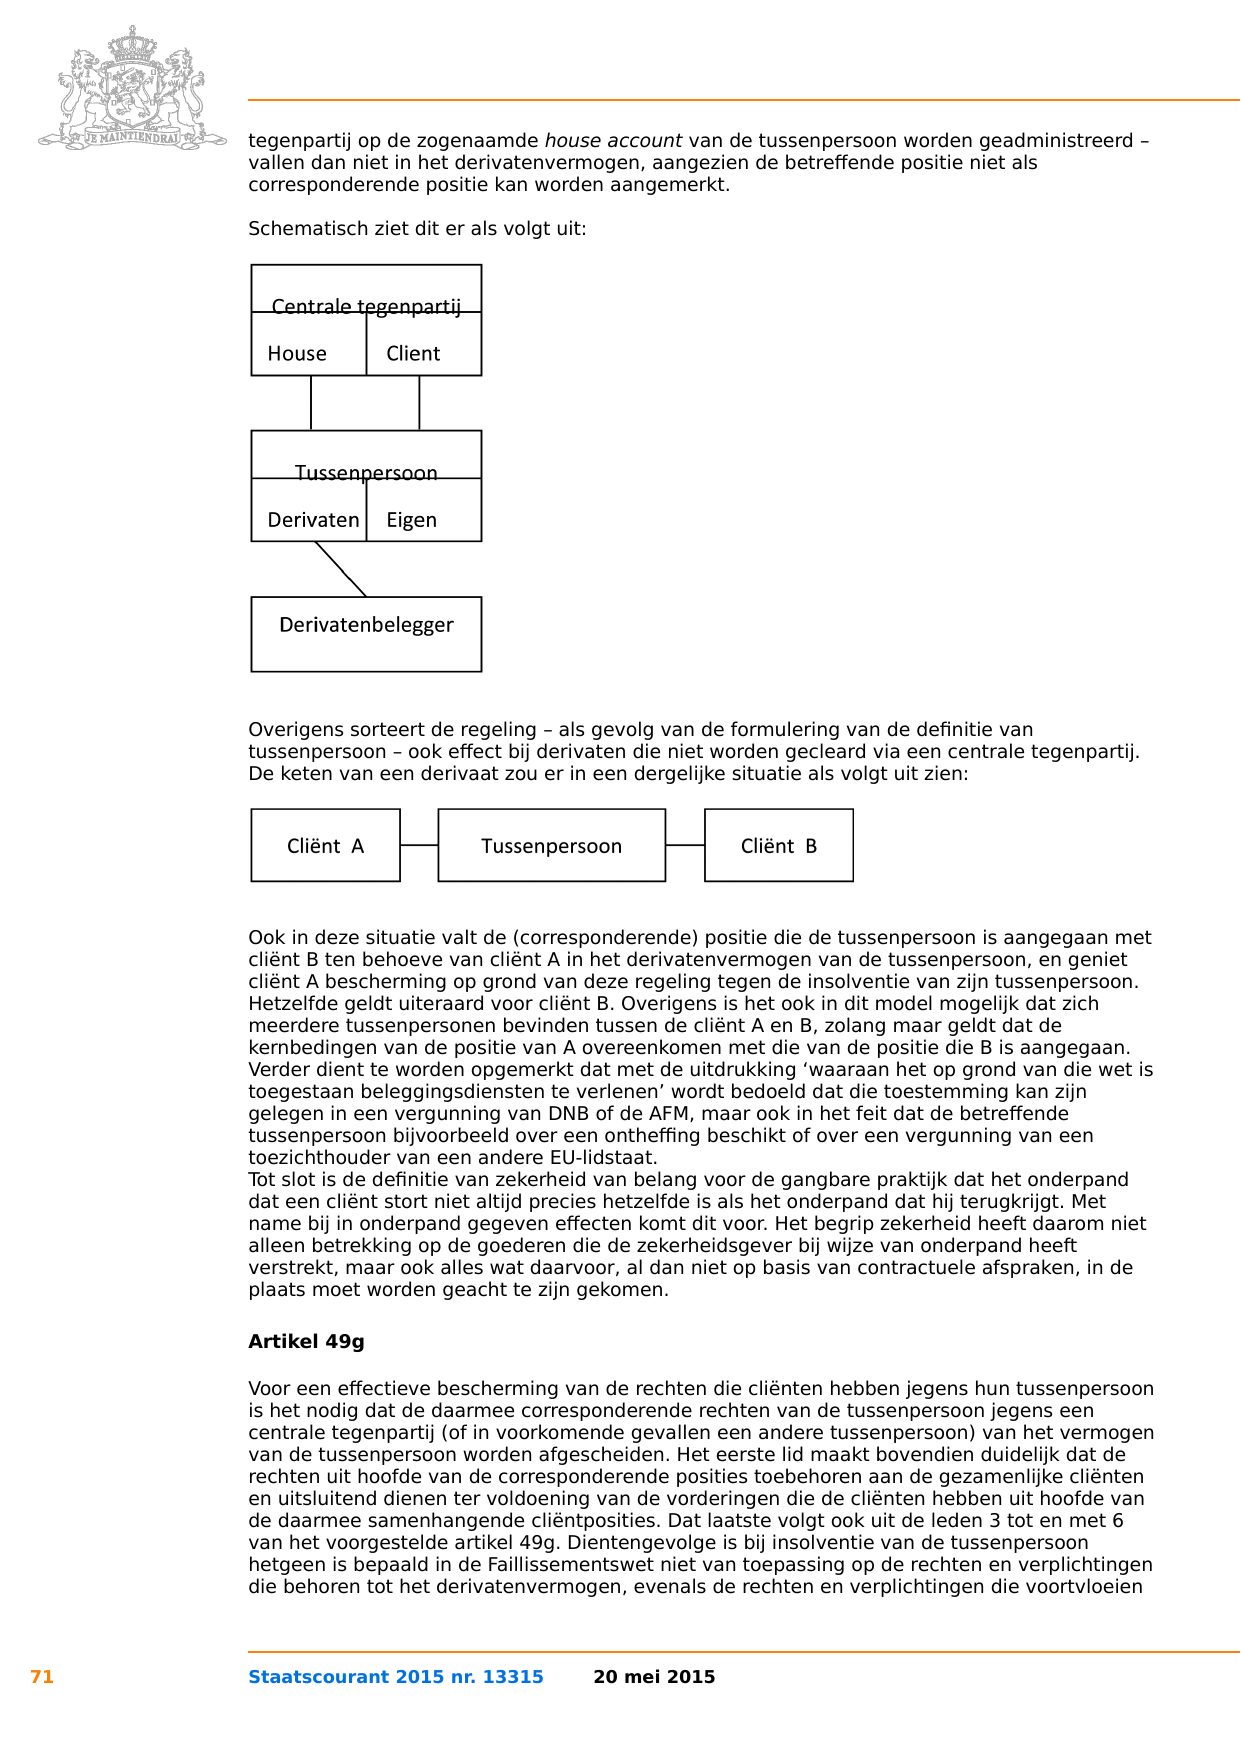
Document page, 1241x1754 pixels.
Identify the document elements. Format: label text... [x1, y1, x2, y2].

text Ook in deze situatie valt de (corresponderende) positie die de tussenpersoon is aangegaan met cliënt B ten behoeve van cliënt A in het derivatenvermogen van de tussenpersoon, en geniet cliënt A bescherming op grond van deze regeling tegen de insolventie van zijn tussenpersoon. Hetzelfde geldt uiteraard voor cliënt B. Overigens is het ook in dit model mogelijk dat zich meerdere tussenpersonen bevinden tussen de cliënt A en B, zolang maar geldt dat de kernbedingen van de positie van A overeenkomen met die van de positie die B is aangegaan. Verder dient te worden opgemerkt dat met de uitdrukking ‘waaraan het op grond van die wet is toegestaan beleggingsdiensten te verlenen’ wordt bedoeld dat die toestemming kan zijn gelegen in een vergunning van DNB of de AFM, maar ook in het feit dat de betreffende tussenpersoon bijvoorbeeld over een ontheffing beschikt of over een vergunning van een toezichthouder van een andere EU-lidstaat. [248, 927, 1163, 1169]
subtitle Artikel 49g [248, 1331, 1163, 1353]
text Overigens sorteert de regeling – als gevolg van de formulering van de definitie van tussenpersoon – ook effect bij derivaten die niet worden gecleard via een centrale tegenpartij. De keten van een derivaat zou er in een dergelijke situatie als volgt uit zien: [248, 719, 1163, 785]
picture [248, 261, 485, 675]
text Tot slot is de definitie van zekerheid van belang voor de gangbare praktijk dat het onderpand dat een cliënt stort niet altijd precies hetzelfde is als het onderpand dat hij terugkrijgt. Met name bij in onderpand gegeven effecten komt dit voor. Het begrip zekerheid heeft daarom niet alleen betrekking op de goederen die de zekerheidsgever bij wijze van onderpand heeft verstrekt, maar ook alles wat daarvoor, al dan niet op basis van contractuele afspraken, in de plaats moet worden geacht te zijn gekomen. [248, 1169, 1163, 1301]
text tegenpartij op de zogenaamde house account van de tussenpersoon worden geadministreerd – vallen dan niet in het derivatenvermogen, aangezien de betreffende positie niet als corresponderende positie kan worden aangemerkt. [248, 130, 1163, 196]
picture [248, 806, 857, 884]
text Voor een effectieve bescherming van de rechten die cliënten hebben jegens hun tussenpersoon is het nodig dat de daarmee corresponderende rechten van de tussenpersoon jegens een centrale tegenpartij (of in voorkomende gevallen een andere tussenpersoon) van het vermogen van de tussenpersoon worden afgescheiden. Het eerste lid maakt bovendien duidelijk dat de rechten uit hoofde van de corresponderende posities toebehoren aan de gezamenlijke cliënten en uitsluitend dienen ter voldoening van de vorderingen die de cliënten hebben uit hoofde van de daarmee samenhangende cliëntposities. Dat laatste volgt ook uit de leden 3 tot en met 6 van het voorgestelde artikel 49g. Dientengevolge is bij insolventie van de tussenpersoon hetgeen is bepaald in de Faillissementswet niet van toepassing op de rechten en verplichtingen die behoren tot het derivatenvermogen, evenals de rechten en verplichtingen die voortvloeien [248, 1378, 1163, 1598]
text Schematisch ziet dit er als volgt uit: [248, 218, 1163, 240]
picture [38, 25, 227, 150]
